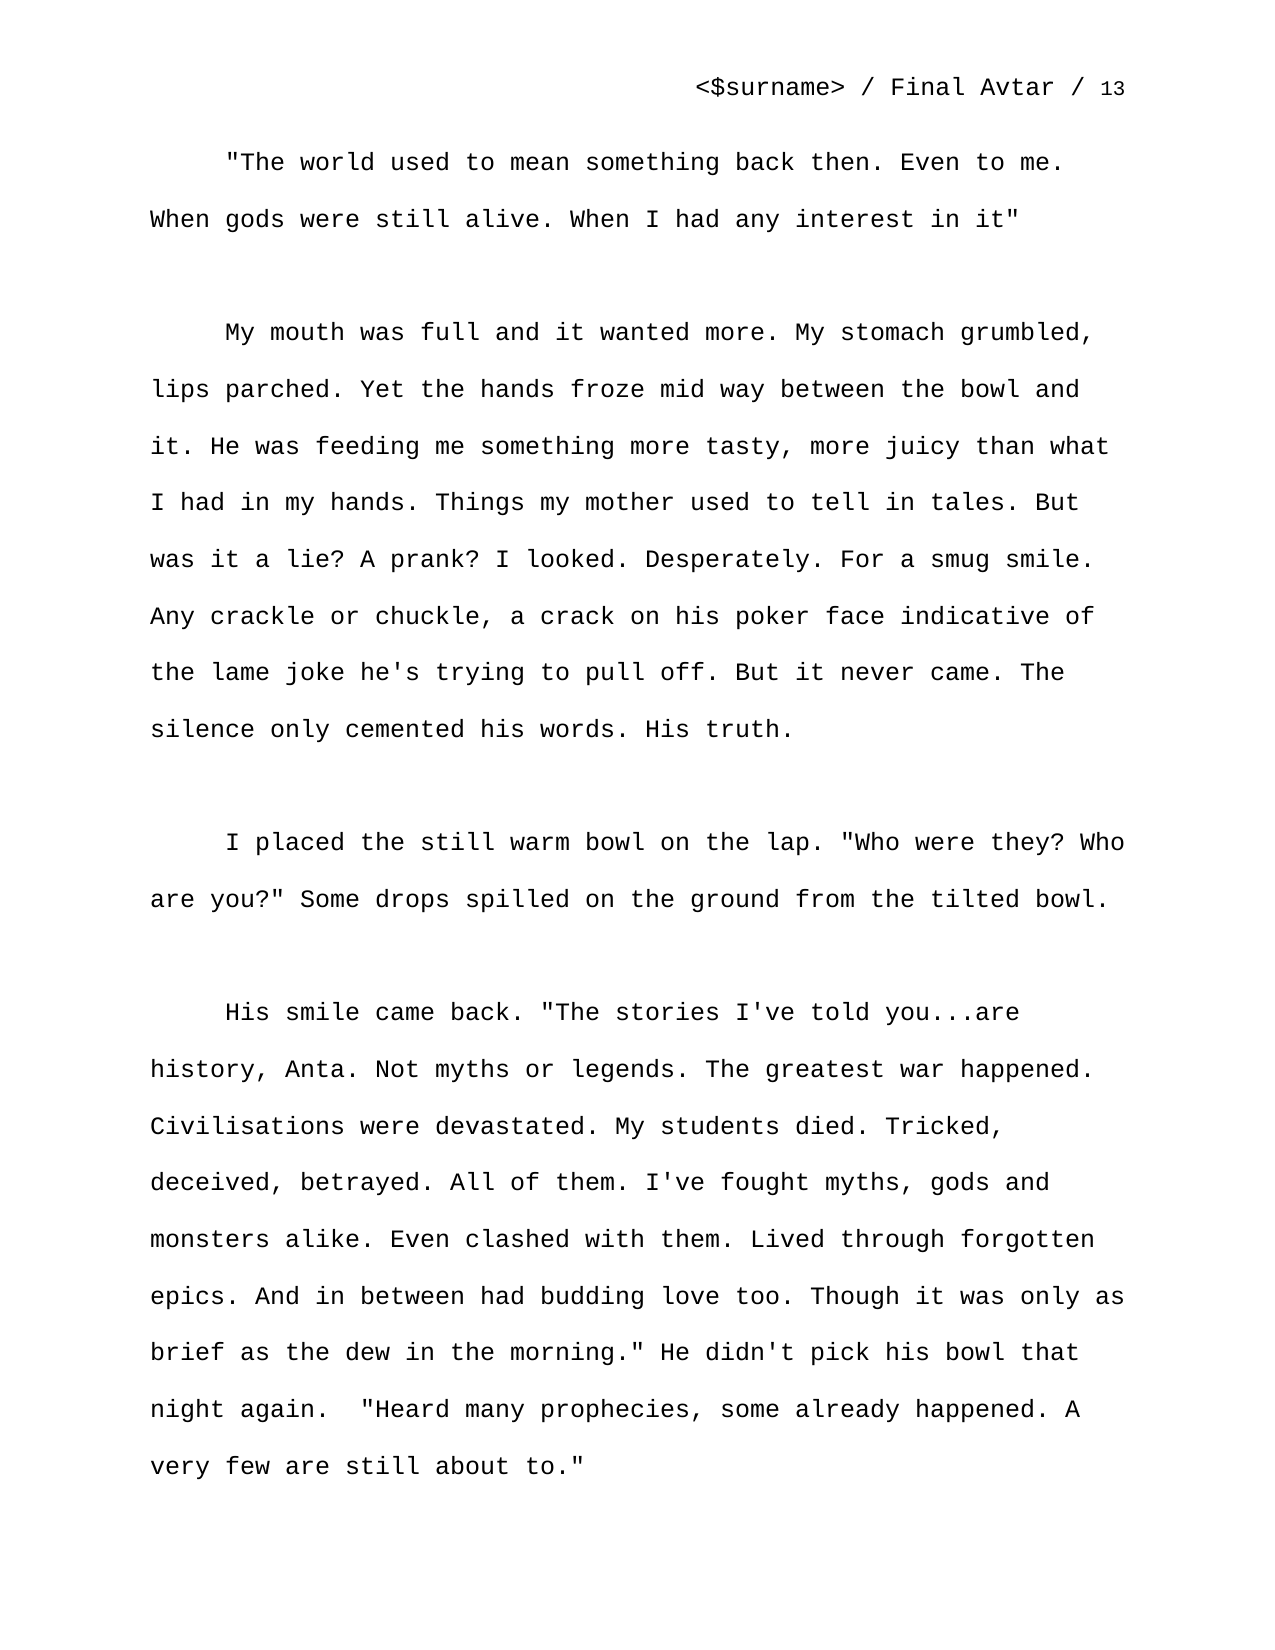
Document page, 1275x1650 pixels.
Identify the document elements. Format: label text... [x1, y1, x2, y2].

text "The world used to mean something back then. Even to me. When gods were still alive. When I had any interest in it" [150, 150, 1125, 235]
text His smile came back. "The stories I've told you...are history, Anta. Not myths or legends. The greatest war happened. Civilisations were devastated. My students died. Tricked, deceived, betrayed. All of them. I've fought myths, gods and monsters alike. Even clashed with them. Lived through forgotten epics. And in between had budding love too. Though it was only as brief as the dew in the morning." He didn't pick his bowl that night again. "Heard many prophecies, some already happened. A very few are still about to." [150, 1000, 1125, 1482]
text I placed the still warm bowl on the lap. "Who were they? Who are you?" Some drops spilled on the ground from the tilted bowl. [150, 830, 1125, 915]
text My mouth was full and it wanted more. My stomach grumbled, lips parched. Yet the hands froze mid way between the bowl and it. He was feeding me something more tasty, more juicy than what I had in my hands. Things my mother used to tell in tales. But was it a lie? A prank? I looked. Desperately. For a smug smile. Any crackle or chuckle, a crack on his poker face indicative of the lame joke he's trying to pull off. But it never came. The silence only cemented his words. His truth. [150, 320, 1125, 745]
